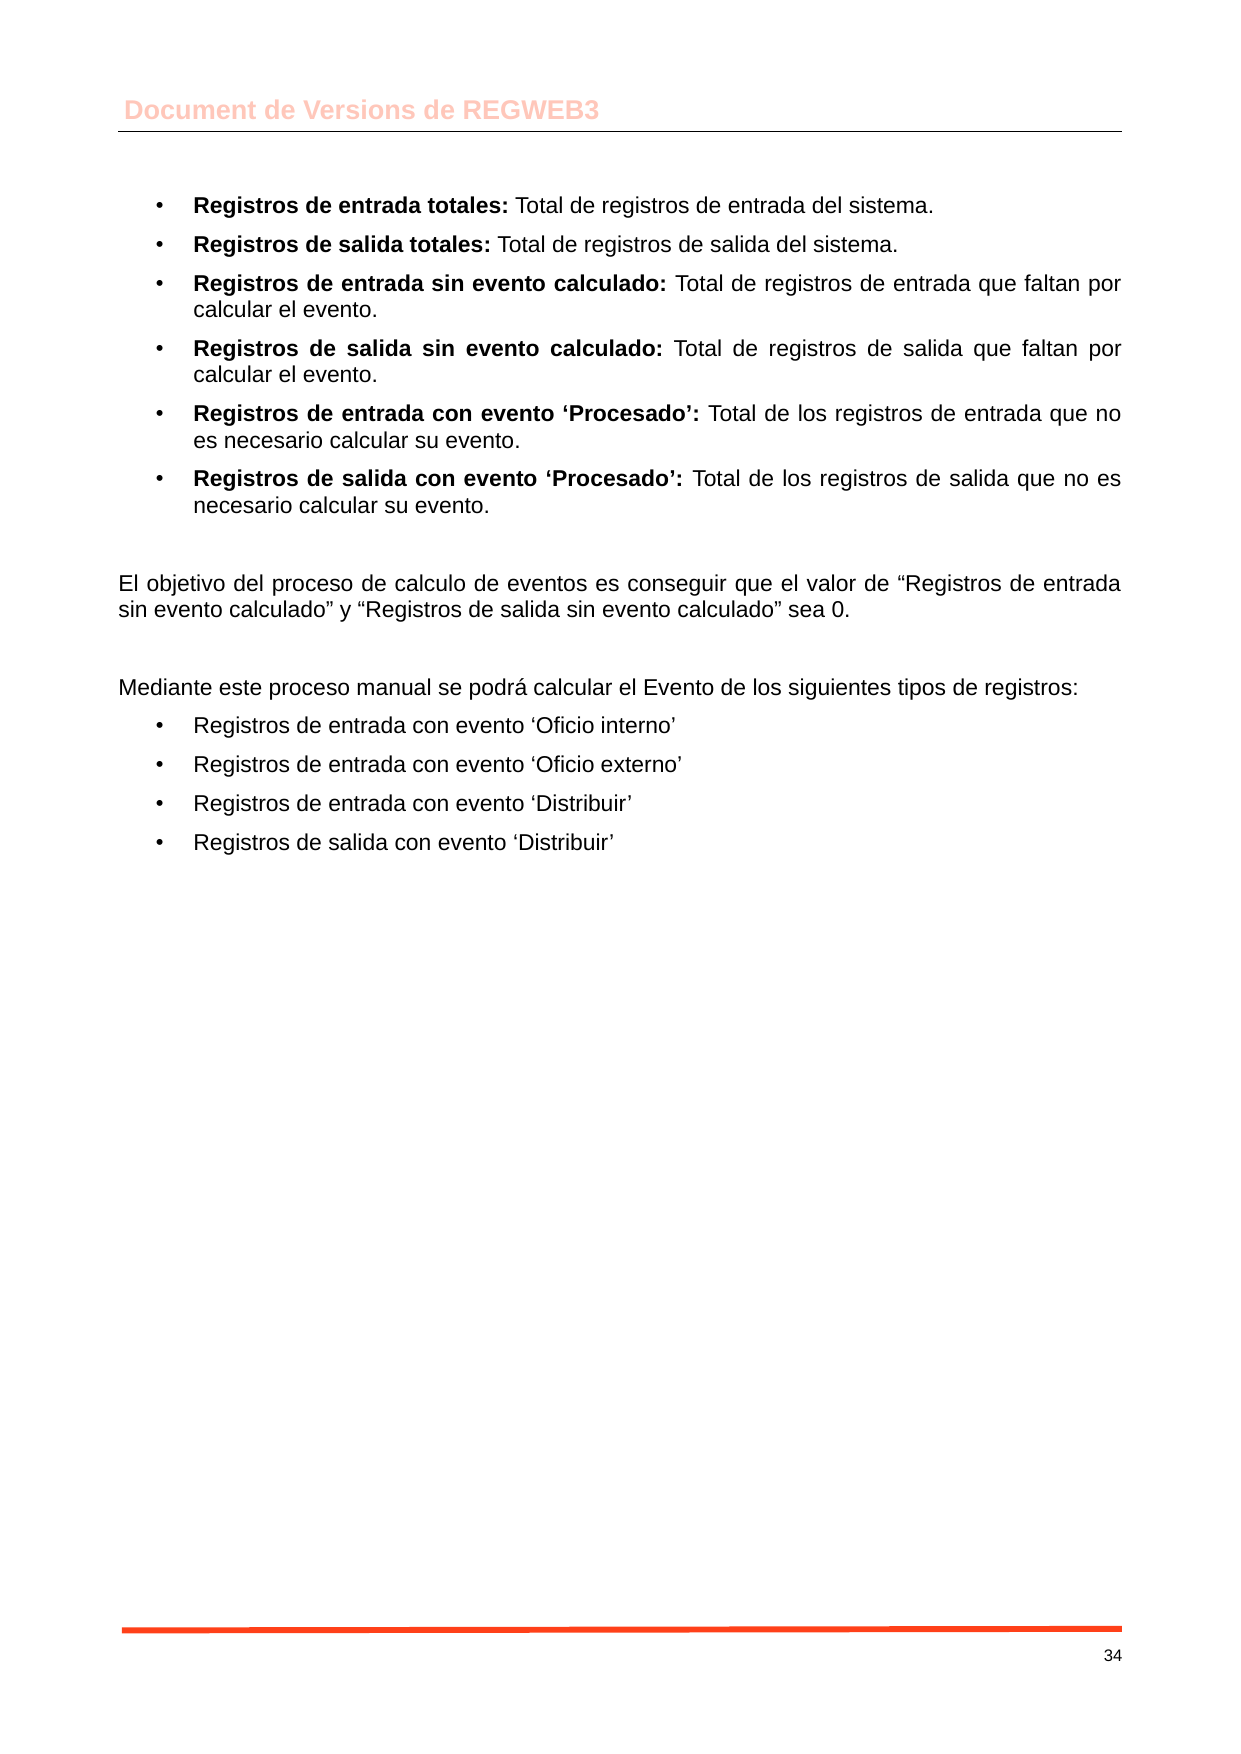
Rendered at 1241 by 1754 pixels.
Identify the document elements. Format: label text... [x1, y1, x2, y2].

list Registros de salida totales: Total de registros de salida del sistema. [156, 231, 1122, 257]
list Registros de entrada totales: Total de registros de entrada del sistema. [156, 192, 1122, 218]
text Mediante este proceso manual se podrá calcular el Evento de los siguientes tipos de registros: [118, 673, 1122, 700]
list Registros de salida sin evento calculado: Total de registros de salida que faltan por calcular el evento. [156, 335, 1122, 388]
list Registros de entrada con evento ‘Procesado’: Total de los registros de entrada que no es necesario calcular su evento. [156, 400, 1122, 453]
list Registros de salida con evento ‘Distribuir’ [156, 829, 1122, 855]
text El objetivo del proceso de calculo de eventos es conseguir que el valor de “Registros de entrada sin evento calculado” y “Registros de salida sin evento calculado” sea 0. [118, 569, 1122, 622]
list Registros de entrada con evento ‘Oficio externo’ [156, 751, 1122, 778]
list Registros de salida con evento ‘Procesado’: Total de los registros de salida que no es necesario calcular su evento. [156, 465, 1122, 518]
list Registros de entrada con evento ‘Distribuir’ [156, 790, 1122, 816]
list Registros de entrada sin evento calculado: Total de registros de entrada que faltan por calcular el evento. [156, 270, 1122, 322]
list Registros de entrada con evento ‘Oficio interno’ [156, 712, 1122, 739]
